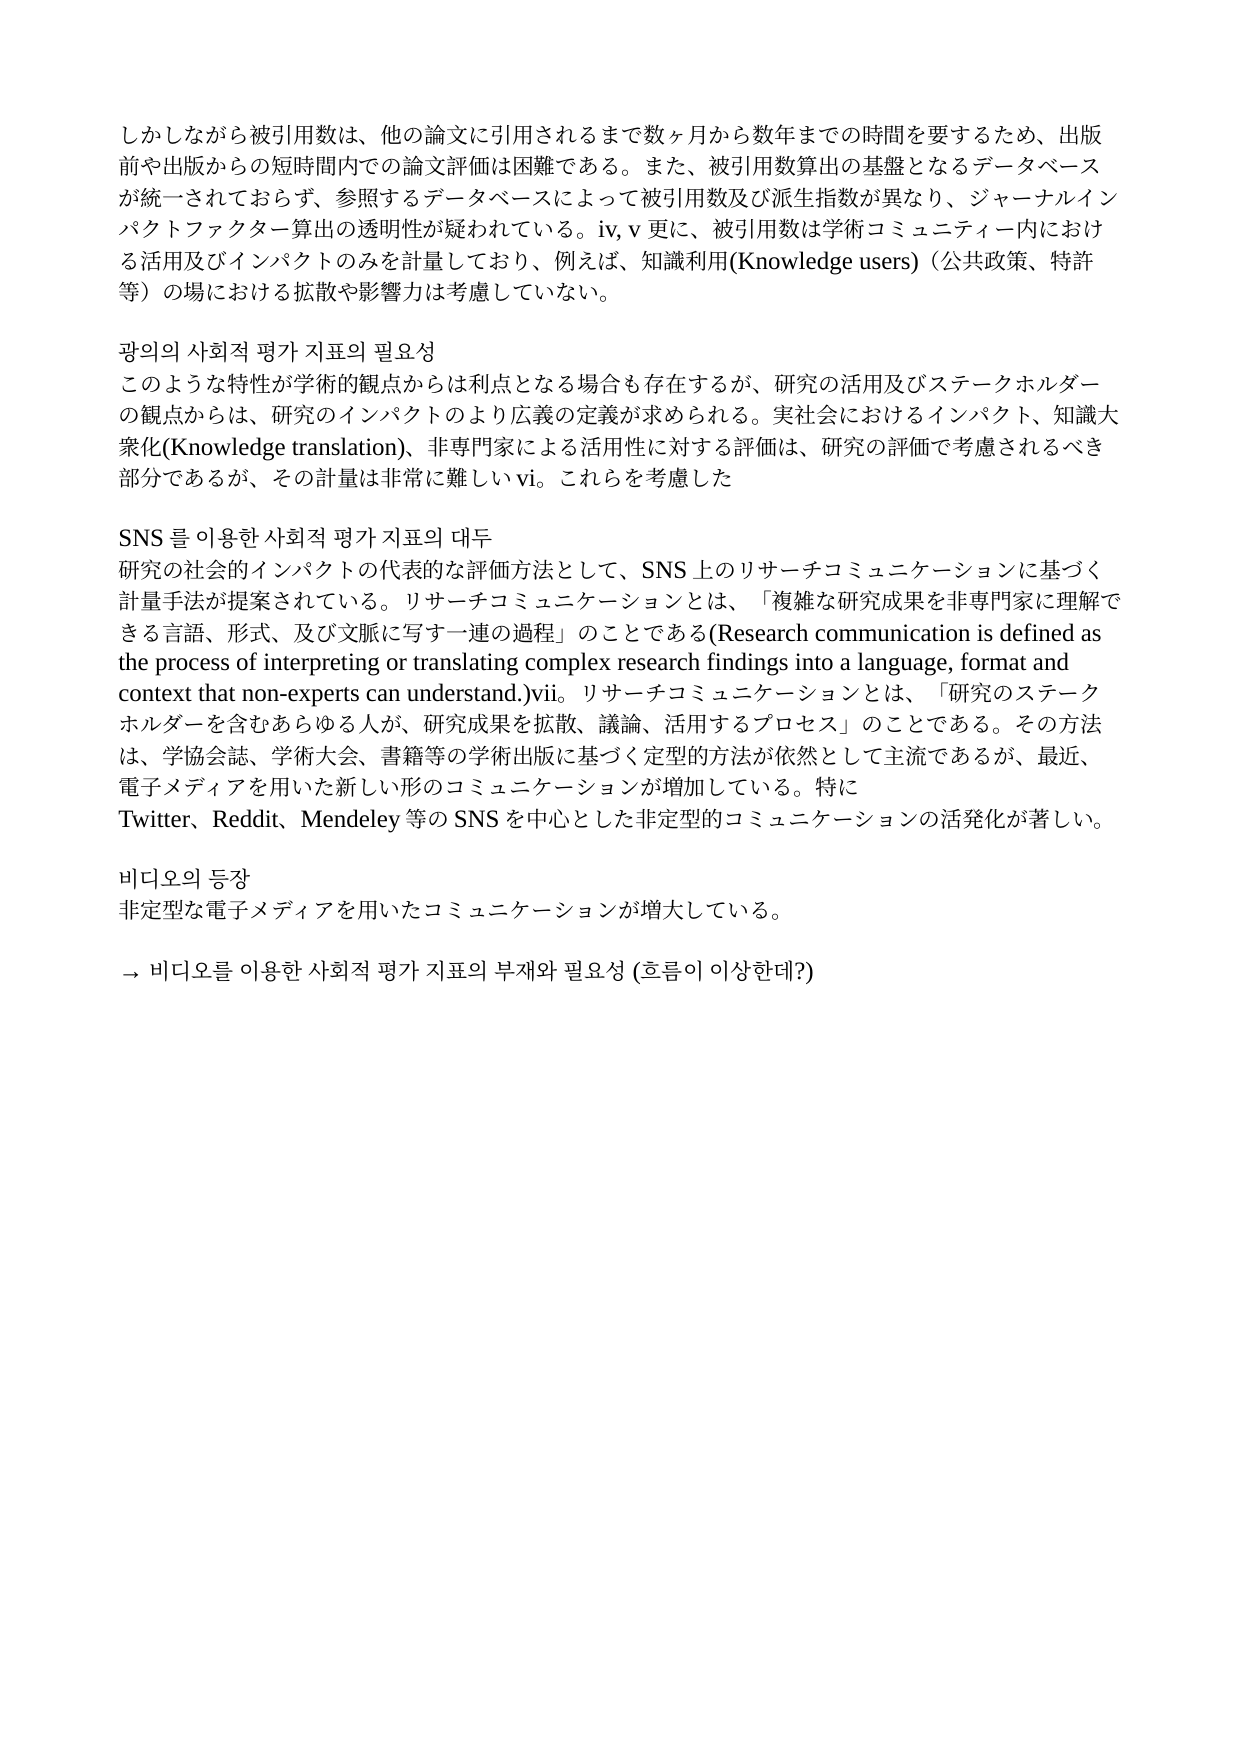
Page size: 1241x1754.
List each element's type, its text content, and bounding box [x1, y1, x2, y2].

text SNS를 이용한 사회적 평가 지표의 대두 [118, 522, 1122, 553]
text 研究の社会的インパクトの代表的な評価方法として、SNS上のリサーチコミュニケーションに基づく計量手法が提案されている。リサーチコミュニケーションとは、「複雑な研究成果を非専門家に理解できる言語、形式、及び文脈に写す一連の過程」のことである(Research communication is defined as the process of interpreting or translating complex research findings into a language, format and context that non-experts can understand.)vii。リサーチコミュニケーションとは、「研究のステークホルダーを含むあらゆる人が、研究成果を拡散、議論、活用するプロセス」のことである。その方法は、学協会誌、学術大会、書籍等の学術出版に基づく定型的方法が依然として主流であるが、最近、電子メディアを用いた新しい形のコミュニケーションが増加している。特にTwitter、Reddit、Mendeley等のSNSを中心とした非定型的コミュニケーションの活発化が著しい。 [118, 553, 1122, 833]
text このような特性が学術的観点からは利点となる場合も存在するが、研究の活用及びステークホルダーの観点からは、研究のインパクトのより広義の定義が求められる。実社会におけるインパクト、知識大衆化(Knowledge translation)、非専門家による活用性に対する評価は、研究の評価で考慮されるべき部分であるが、その計量は非常に難しいvi。これらを考慮した [118, 367, 1122, 493]
text → 비디오를 이용한 사회적 평가 지표의 부재와 필요성 (흐름이 이상한데?) [118, 954, 1122, 985]
text 非定型な電子メディアを用いたコミュニケーションが増大している。 [118, 894, 1122, 925]
text しかしながら被引用数は、他の論文に引用されるまで数ヶ月から数年までの時間を要するため、出版前や出版からの短時間内での論文評価は困難である。また、被引用数算出の基盤となるデータベースが統一されておらず、参照するデータベースによって被引用数及び派生指数が異なり、ジャーナルインパクトファクター算出の透明性が疑われている。iv, v 更に、被引用数は学術コミュニティー内における活用及びインパクトのみを計量しており、例えば、知識利用(Knowledge users)（公共政策、特許等）の場における拡散や影響力は考慮していない。 [118, 118, 1122, 307]
text 비디오의 등장 [118, 862, 1122, 894]
text 광의의 사회적 평가 지표의 필요성 [118, 336, 1122, 367]
